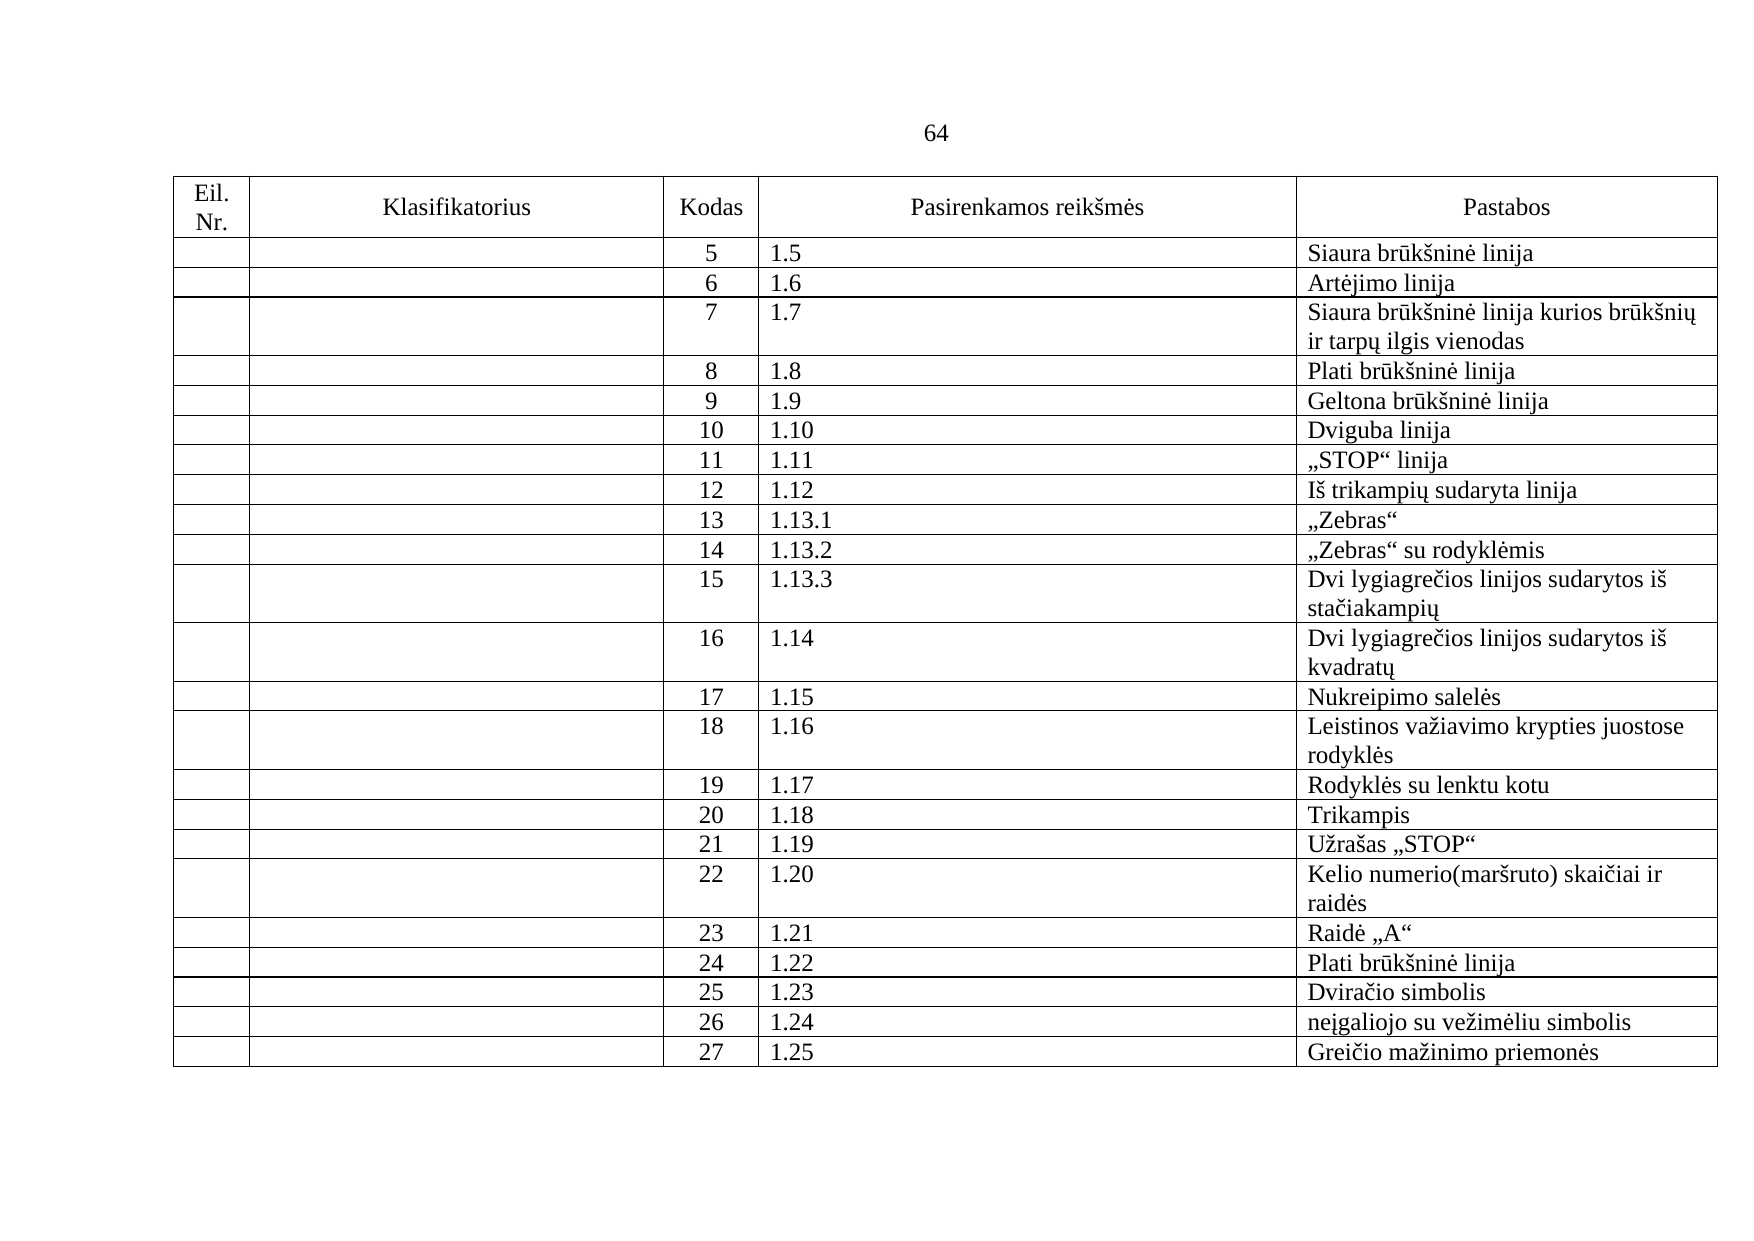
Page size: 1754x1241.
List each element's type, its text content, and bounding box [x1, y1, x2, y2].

table_cell [250, 298, 663, 355]
table_cell Užrašas „STOP“ [1297, 830, 1717, 858]
table_header Klasifikatorius [250, 177, 663, 237]
table_cell Plati brūkšninė linija [1297, 948, 1717, 976]
table_cell Geltona brūkšninė linija [1297, 386, 1717, 414]
table_cell 1.25 [759, 1037, 1296, 1066]
table_cell [250, 565, 663, 622]
table_cell 1.24 [759, 1007, 1296, 1036]
table_cell 9 [664, 386, 758, 414]
table_cell Siaura brūkšninė linija [1297, 238, 1717, 267]
table_cell [250, 682, 663, 710]
table_cell [174, 565, 249, 622]
table_cell 1.7 [759, 298, 1296, 355]
table_cell Artėjimo linija [1297, 268, 1717, 296]
table_cell [174, 800, 249, 828]
table_cell [250, 948, 663, 976]
table_cell 11 [664, 445, 758, 474]
table_cell [250, 416, 663, 444]
table_cell 12 [664, 475, 758, 504]
table_cell 26 [664, 1007, 758, 1036]
table_header Pastabos [1297, 177, 1717, 237]
table_cell 22 [664, 859, 758, 917]
table_cell 18 [664, 711, 758, 769]
table_cell 1.6 [759, 268, 1296, 296]
table_cell Trikampis [1297, 800, 1717, 828]
table_cell 1.9 [759, 386, 1296, 414]
table_cell Rodyklės su lenktu kotu [1297, 770, 1717, 799]
table_cell 23 [664, 918, 758, 947]
table_cell 19 [664, 770, 758, 799]
table_cell 7 [664, 298, 758, 355]
table_cell [174, 268, 249, 296]
table_cell [174, 416, 249, 444]
table_cell neįgaliojo su vežimėliu simbolis [1297, 1007, 1717, 1036]
table_cell [174, 356, 249, 385]
table_cell „STOP“ linija [1297, 445, 1717, 474]
table_cell [250, 535, 663, 563]
table_cell [174, 948, 249, 976]
table_cell 13 [664, 505, 758, 534]
table_cell 21 [664, 830, 758, 858]
table_cell Iš trikampių sudaryta linija [1297, 475, 1717, 504]
table_cell 1.20 [759, 859, 1296, 917]
table_cell „Zebras“ su rodyklėmis [1297, 535, 1717, 563]
table_cell [174, 505, 249, 534]
table_cell [174, 1007, 249, 1036]
table_cell 1.8 [759, 356, 1296, 385]
table_cell 1.13.1 [759, 505, 1296, 534]
table_cell 17 [664, 682, 758, 710]
table_cell 1.11 [759, 445, 1296, 474]
table_cell [174, 978, 249, 1006]
table_cell [174, 238, 249, 267]
table_cell 6 [664, 268, 758, 296]
table_cell Dviračio simbolis [1297, 978, 1717, 1006]
table_cell 1.12 [759, 475, 1296, 504]
table_cell [174, 830, 249, 858]
table_cell Plati brūkšninė linija [1297, 356, 1717, 385]
table_cell Raidė „A“ [1297, 918, 1717, 947]
table_cell 27 [664, 1037, 758, 1066]
table_cell Nukreipimo salelės [1297, 682, 1717, 710]
table_cell [174, 859, 249, 917]
table_cell 1.19 [759, 830, 1296, 858]
table_cell Leistinos važiavimo krypties juostose rodyklės [1297, 711, 1717, 769]
table_cell [250, 386, 663, 414]
table_cell [174, 770, 249, 799]
table_cell [250, 1037, 663, 1066]
table_cell [174, 445, 249, 474]
table_cell 1.21 [759, 918, 1296, 947]
table_cell Kelio numerio(maršruto) skaičiai ir raidės [1297, 859, 1717, 917]
table_cell [250, 859, 663, 917]
table_cell [250, 978, 663, 1006]
table_cell [250, 356, 663, 385]
table_cell 25 [664, 978, 758, 1006]
table_cell 1.16 [759, 711, 1296, 769]
table_cell 1.17 [759, 770, 1296, 799]
table_cell 24 [664, 948, 758, 976]
table_cell [250, 268, 663, 296]
table_cell 1.13.3 [759, 565, 1296, 622]
table_cell Dviguba linija [1297, 416, 1717, 444]
table_header Eil. Nr. [174, 177, 249, 237]
table_cell 10 [664, 416, 758, 444]
table_cell [250, 445, 663, 474]
table_cell [250, 918, 663, 947]
table_cell Siaura brūkšninė linija kurios brūkšnių ir tarpų ilgis vienodas [1297, 298, 1717, 355]
table_cell 1.5 [759, 238, 1296, 267]
table_cell [250, 475, 663, 504]
table_cell [174, 711, 249, 769]
table_cell Greičio mažinimo priemonės [1297, 1037, 1717, 1066]
table_cell [250, 830, 663, 858]
table_cell 16 [664, 623, 758, 681]
table_cell [174, 386, 249, 414]
table_cell [174, 535, 249, 563]
table_cell [250, 238, 663, 267]
table_cell 1.22 [759, 948, 1296, 976]
table_header Kodas [664, 177, 758, 237]
table_cell [250, 770, 663, 799]
table_cell [174, 623, 249, 681]
table_header Pasirenkamos reikšmės [759, 177, 1296, 237]
table_cell [174, 298, 249, 355]
table_cell [250, 800, 663, 828]
table_cell 15 [664, 565, 758, 622]
table_cell [250, 711, 663, 769]
table_cell Dvi lygiagrečios linijos sudarytos iš stačiakampių [1297, 565, 1717, 622]
table_cell [174, 918, 249, 947]
table_cell [250, 623, 663, 681]
table_cell Dvi lygiagrečios linijos sudarytos iš kvadratų [1297, 623, 1717, 681]
table_cell [174, 475, 249, 504]
table_cell 8 [664, 356, 758, 385]
table_cell 14 [664, 535, 758, 563]
table_cell [174, 682, 249, 710]
table_cell [250, 1007, 663, 1036]
table_cell 20 [664, 800, 758, 828]
table_cell [250, 505, 663, 534]
table_cell 1.23 [759, 978, 1296, 1006]
table_cell 1.13.2 [759, 535, 1296, 563]
table_cell 1.10 [759, 416, 1296, 444]
table_cell 5 [664, 238, 758, 267]
table_cell [174, 1037, 249, 1066]
table_cell „Zebras“ [1297, 505, 1717, 534]
table_cell 1.15 [759, 682, 1296, 710]
table_cell 1.14 [759, 623, 1296, 681]
table_cell 1.18 [759, 800, 1296, 828]
